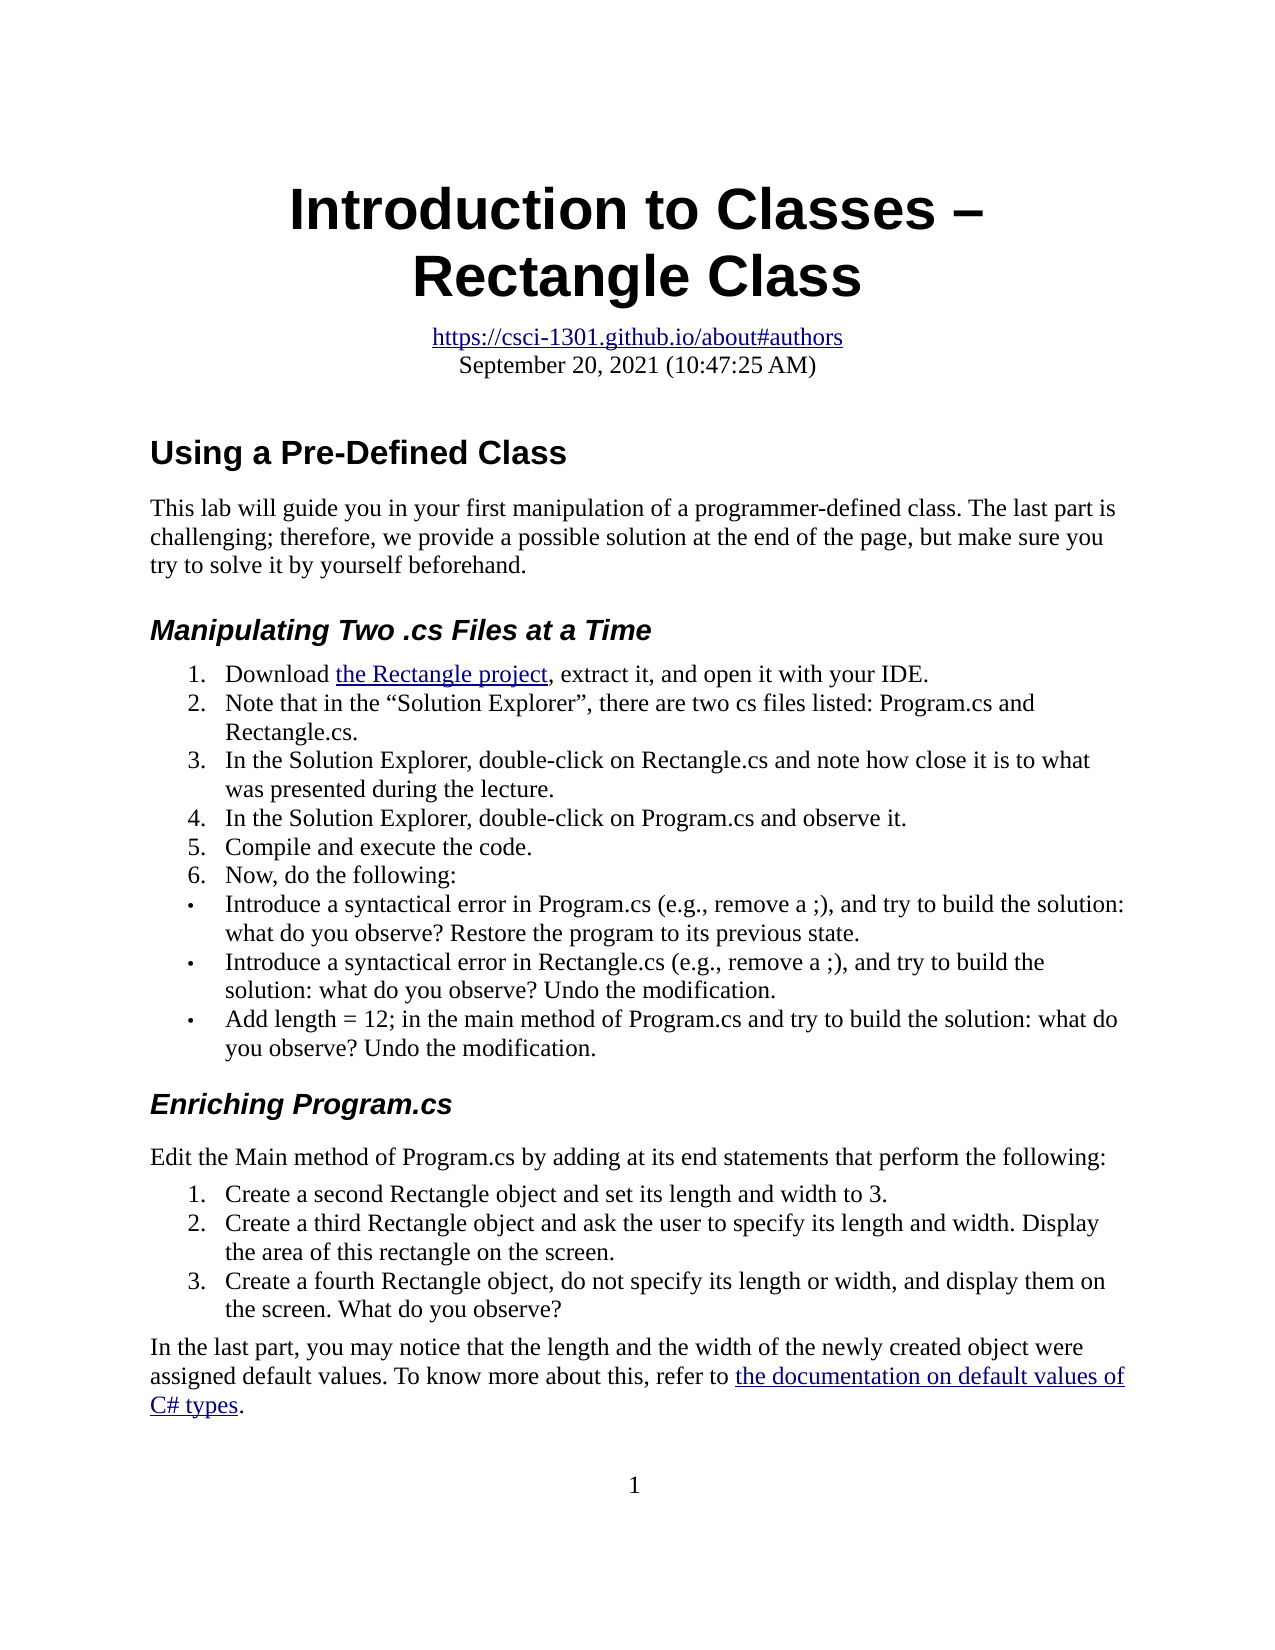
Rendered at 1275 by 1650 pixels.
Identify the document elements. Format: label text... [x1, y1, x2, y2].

title Introduction to Classes – Rectangle Class [150, 175, 1125, 309]
list Now, do the following: [187, 861, 1125, 889]
list Note that in the “Solution Explorer”, there are two cs files listed: Program.cs and Rectangle.cs. [187, 688, 1125, 746]
text September 20, 2021 (10:47:25 AM) [150, 350, 1125, 379]
list Create a third Rectangle object and ask the user to specify its length and width. Display the area of this rectangle on the screen. [187, 1208, 1125, 1266]
text Edit the Main method of Program.cs by adding at its end statements that perform the following: [150, 1142, 1125, 1171]
list Introduce a syntactical error in Rectangle.cs (e.g., remove a ;), and try to build the solution: what do you observe? Undo the modification. [187, 947, 1125, 1004]
list In the Solution Explorer, double-click on Rectangle.cs and note how close it is to what was presented during the lecture. [187, 746, 1125, 803]
list Download the Rectangle project, extract it, and open it with your IDE. [187, 659, 1125, 688]
list Compile and execute the code. [187, 832, 1125, 861]
subtitle Enriching Program.cs [150, 1087, 1125, 1120]
subtitle Using a Pre-Defined Class [150, 433, 1125, 472]
text https://csci-1301.github.io/about#authors [150, 322, 1125, 350]
text This lab will guide you in your first manipulation of a programmer-defined class. The last part is challenging; therefore, we provide a possible solution at the end of the page, but make sure you try to solve it by yourself beforehand. [150, 493, 1125, 579]
text In the last part, you may notice that the length and the width of the newly created object were assigned default values. To know more about this, refer to the documentation on default values of C# types. [150, 1332, 1125, 1418]
list Add length = 12; in the main method of Program.cs and try to build the solution: what do you observe? Undo the modification. [187, 1004, 1125, 1062]
subtitle Manipulating Two .cs Files at a Time [150, 613, 1125, 647]
list Create a second Rectangle object and set its length and width to 3. [187, 1179, 1125, 1208]
list Create a fourth Rectangle object, do not specify its length or width, and display them on the screen. What do you observe? [187, 1266, 1125, 1323]
list Introduce a syntactical error in Program.cs (e.g., remove a ;), and try to build the solution: what do you observe? Restore the program to its previous state. [187, 889, 1125, 947]
list In the Solution Explorer, double-click on Program.cs and observe it. [187, 803, 1125, 832]
